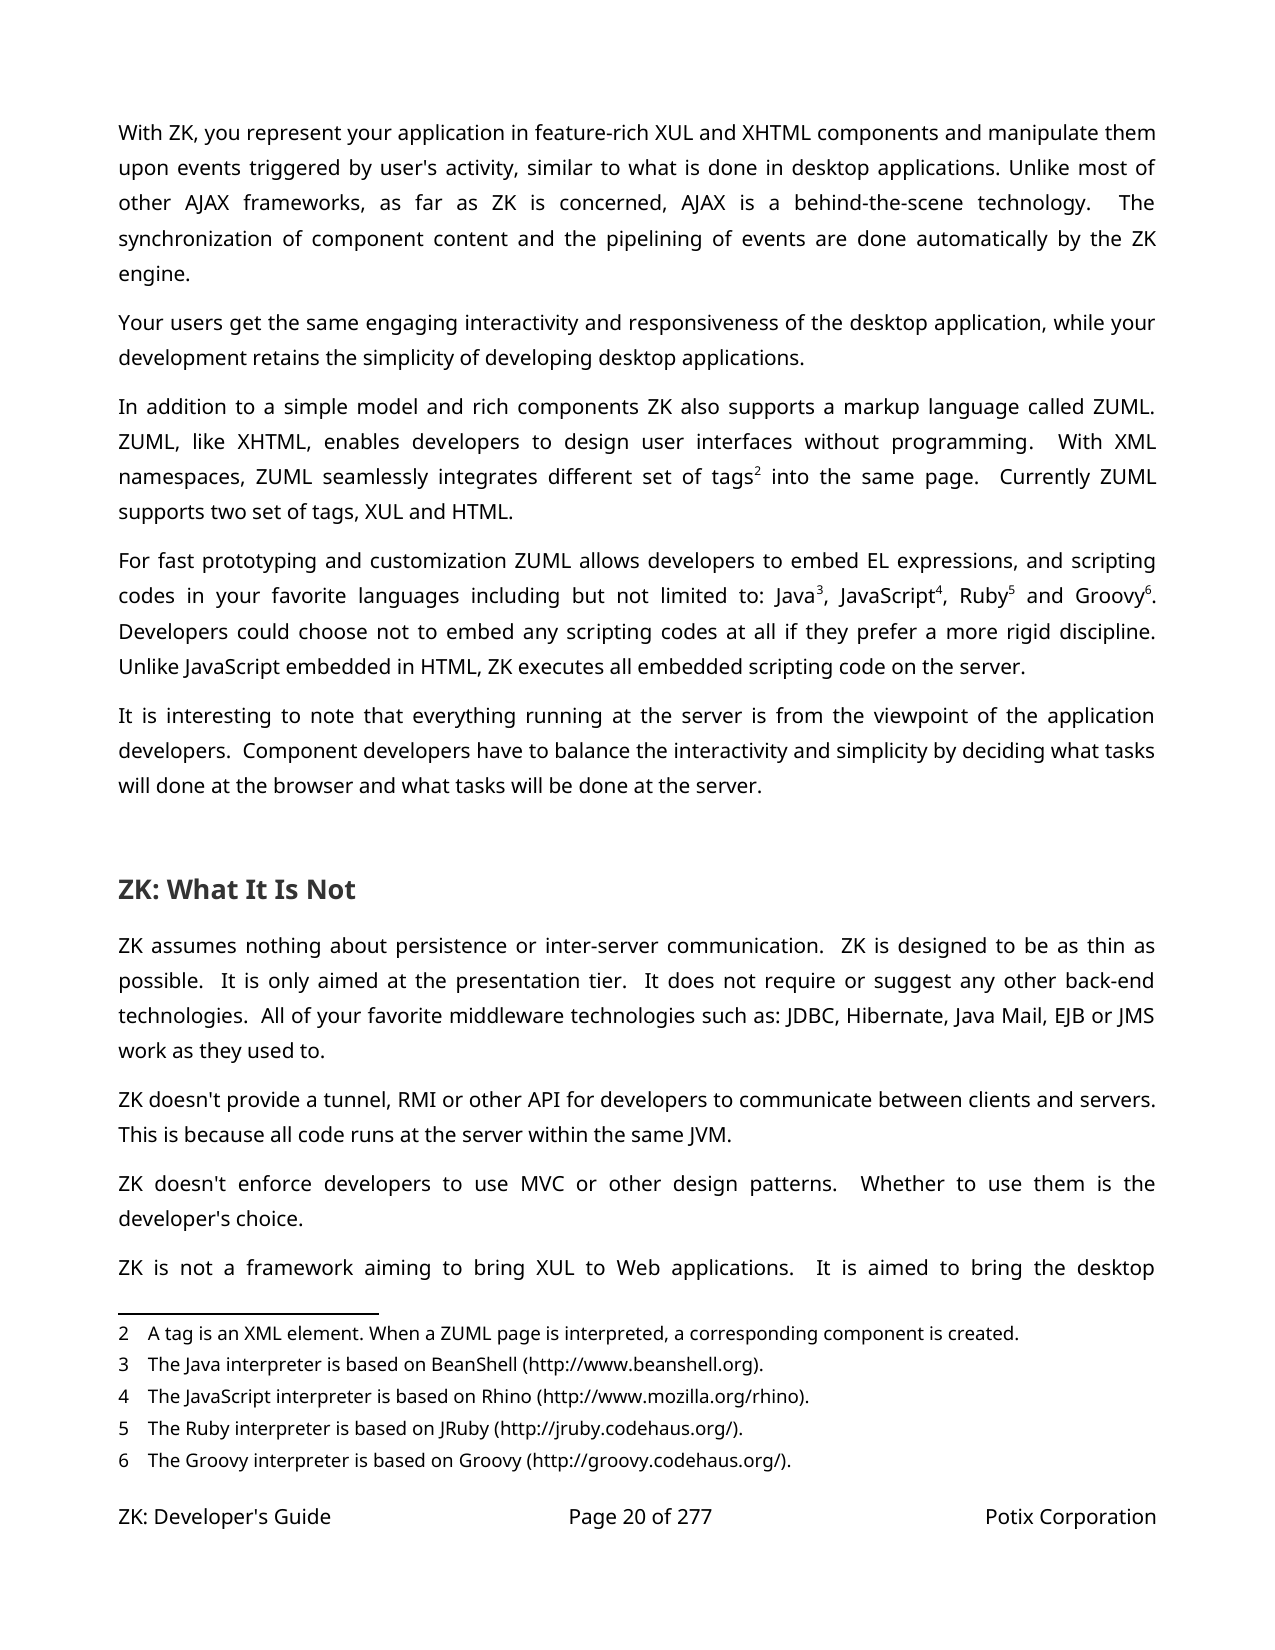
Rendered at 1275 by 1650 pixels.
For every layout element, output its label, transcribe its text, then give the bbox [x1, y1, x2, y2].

text The Ruby interpreter is based on JRuby (http://jruby.codehaus.org/). [118, 1416, 1157, 1441]
subtitle ZK: What It Is Not [118, 870, 1157, 907]
text It is interesting to note that everything running at the server is from the viewpoint of the application developers. Component developers have to balance the interactivity and simplicity by deciding what tasks will done at the browser and what tasks will be done at the server. [118, 701, 1157, 799]
text The JavaScript interpreter is based on Rhino (http://www.mozilla.org/rhino). [118, 1384, 1157, 1409]
text With ZK, you represent your application in feature-rich XUL and XHTML components and manipulate them upon events triggered by user's activity, similar to what is done in desktop applications. Unlike most of other AJAX frameworks, as far as ZK is concerned, AJAX is a behind-the-scene technology. The synchronization of component content and the pipelining of events are done automatically by the ZK engine. [118, 118, 1157, 287]
text In addition to a simple model and rich components ZK also supports a markup language called ZUML. ZUML, like XHTML, enables developers to design user interfaces without programming. With XML namespaces, ZUML seamlessly integrates different set of tags into the same page. Currently ZUML supports two set of tags, XUL and HTML. [118, 392, 1157, 526]
text Your users get the same engaging interactivity and responsiveness of the desktop application, while your development retains the simplicity of developing desktop applications. [118, 308, 1157, 371]
text ZK doesn't provide a tunnel, RMI or other API for developers to communicate between clients and servers. This is because all code runs at the server within the same JVM. [118, 1085, 1157, 1149]
text ZK is not a framework aiming to bring XUL to Web applications. It is aimed to bring the desktop [118, 1253, 1157, 1282]
text ZK doesn't enforce developers to use MVC or other design patterns. Whether to use them is the developer's choice. [118, 1169, 1157, 1233]
text The Java interpreter is based on BeanShell (http://www.beanshell.org). [118, 1352, 1157, 1377]
text The Groovy interpreter is based on Groovy (http://groovy.codehaus.org/). [118, 1447, 1157, 1473]
text For fast prototyping and customization ZUML allows developers to embed EL expressions, and scripting codes in your favorite languages including but not limited to: Java, JavaScript, Ruby and Groovy. Developers could choose not to embed any scripting codes at all if they prefer a more rigid discipline. Unlike JavaScript embedded in HTML, ZK executes all embedded scripting code on the server. [118, 546, 1157, 680]
text ZK assumes nothing about persistence or inter-server communication. ZK is designed to be as thin as possible. It is only aimed at the presentation tier. It does not require or suggest any other back-end technologies. All of your favorite middleware technologies such as: JDBC, Hibernate, Java Mail, EJB or JMS work as they used to. [118, 931, 1157, 1064]
text A tag is an XML element. When a ZUML page is interpreted, a corresponding component is created. [118, 1320, 1157, 1345]
